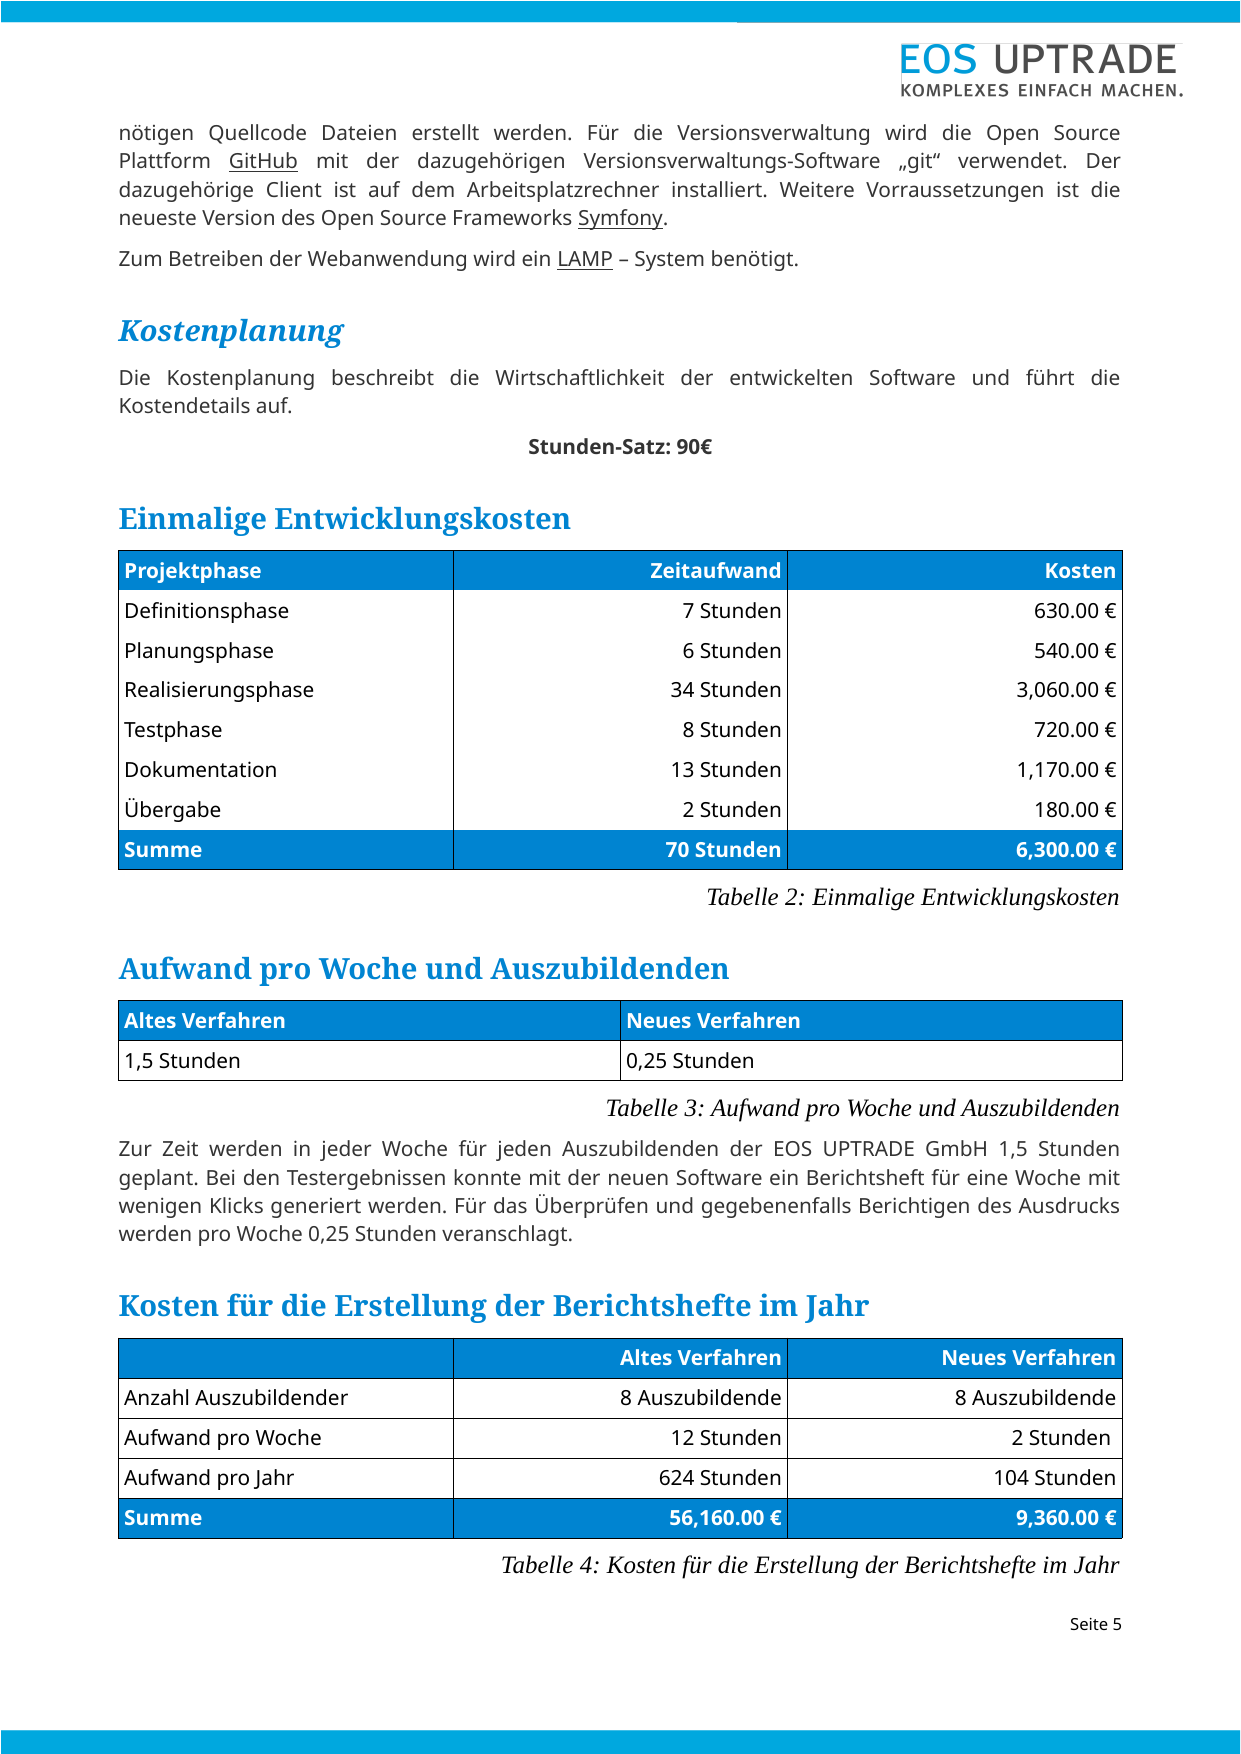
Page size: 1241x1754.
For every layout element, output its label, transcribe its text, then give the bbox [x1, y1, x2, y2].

table_cell 0,25 Stunden [621, 1041, 1122, 1080]
table_header Altes Verfahren [119, 1001, 620, 1040]
subtitle Aufwand pro Woche und Auszubildenden [118, 948, 1122, 988]
table_cell 3.060,00 € [788, 670, 1122, 710]
table_cell 7 Stunden [454, 590, 787, 630]
table_header Zeitaufwand [454, 551, 787, 590]
table_cell 720,00 € [788, 710, 1122, 750]
table_cell Planungsphase [119, 630, 453, 670]
text Die Kostenplanung beschreibt die Wirtschaftlichkeit der entwickelten Software und führt die Kostendetails auf. [118, 363, 1122, 419]
table_cell 1.170,00 € [788, 750, 1122, 789]
text Tabelle 4: Kosten für die Erstellung der Berichtshefte im Jahr [118, 1550, 1122, 1579]
table_cell Testphase [119, 710, 453, 750]
table_cell 624 Stunden [454, 1459, 787, 1498]
subtitle Kosten für die Erstellung der Berichtshefte im Jahr [118, 1286, 1122, 1325]
table_header Neues Verfahren [621, 1001, 1122, 1040]
table_cell Definitionsphase [119, 590, 453, 630]
table_cell 540,00 € [788, 630, 1122, 670]
table_cell 8 Auszubildende [788, 1379, 1122, 1418]
table_cell 104 Stunden [788, 1459, 1122, 1498]
subtitle Einmalige Entwicklungskosten [118, 498, 1122, 538]
table_cell 56.160,00 € [454, 1499, 787, 1538]
table_cell 2 Stunden [788, 1419, 1122, 1458]
table_cell 630,00 € [788, 590, 1122, 630]
text Zur Zeit werden in jeder Woche für jeden Auszubildenden der EOS UPTRADE GmbH 1,5 Stunden geplant. Bei den Testergebnissen konnte mit der neuen Software ein Berichtsheft für eine Woche mit wenigen Klicks generiert werden. Für das Überprüfen und gegebenenfalls Berichtigen des Ausdrucks werden pro Woche 0,25 Stunden veranschlagt. [118, 1134, 1122, 1248]
table_cell 180,00 € [788, 790, 1122, 829]
text Tabelle 3: Aufwand pro Woche und Auszubildenden [118, 1093, 1122, 1122]
table_header Neues Verfahren [788, 1339, 1122, 1378]
table_cell Aufwand pro Woche [119, 1419, 453, 1458]
text Tabelle 2: Einmalige Entwicklungskosten [118, 882, 1122, 911]
table_cell 8 Stunden [454, 710, 787, 750]
table_cell 9.360,00 € [788, 1499, 1122, 1538]
text nötigen Quellcode Dateien erstellt werden. Für die Versionsverwaltung wird die Open Source Plattform GitHub mit der dazugehörigen Versionsverwaltungs-Software „git“ verwendet. Der dazugehörige Client ist auf dem Arbeitsplatzrechner installiert. Weitere Vorraussetzungen ist die neueste Version des Open Source Frameworks Symfony. [118, 118, 1122, 232]
table_cell Aufwand pro Jahr [119, 1459, 453, 1498]
table_cell Realisierungsphase [119, 670, 453, 710]
text Stunden-Satz: 90€ [118, 432, 1122, 460]
table_header [119, 1339, 453, 1378]
table_cell 6.300,00 € [788, 830, 1122, 869]
table_header Altes Verfahren [454, 1339, 787, 1378]
table_cell 70 Stunden [454, 830, 787, 869]
picture [1, 23, 1240, 1730]
text Zum Betreiben der Webanwendung wird ein LAMP – System benötigt. [118, 244, 1122, 273]
table_cell 2 Stunden [454, 790, 787, 829]
table_header Kosten [788, 551, 1122, 590]
table_cell Übergabe [119, 790, 453, 829]
table_cell Anzahl Auszubildender [119, 1379, 453, 1418]
table_cell 13 Stunden [454, 750, 787, 789]
table_cell 1,5 Stunden [119, 1041, 620, 1080]
table_cell 8 Auszubildende [454, 1379, 787, 1418]
table_cell 12 Stunden [454, 1419, 787, 1458]
table_cell Summe [119, 830, 453, 869]
table_cell 6 Stunden [454, 630, 787, 670]
table_cell Summe [119, 1499, 453, 1538]
subtitle Kostenplanung [118, 310, 1122, 350]
table_cell 34 Stunden [454, 670, 787, 710]
table_cell Dokumentation [119, 750, 453, 789]
table_header Projektphase [119, 551, 453, 590]
